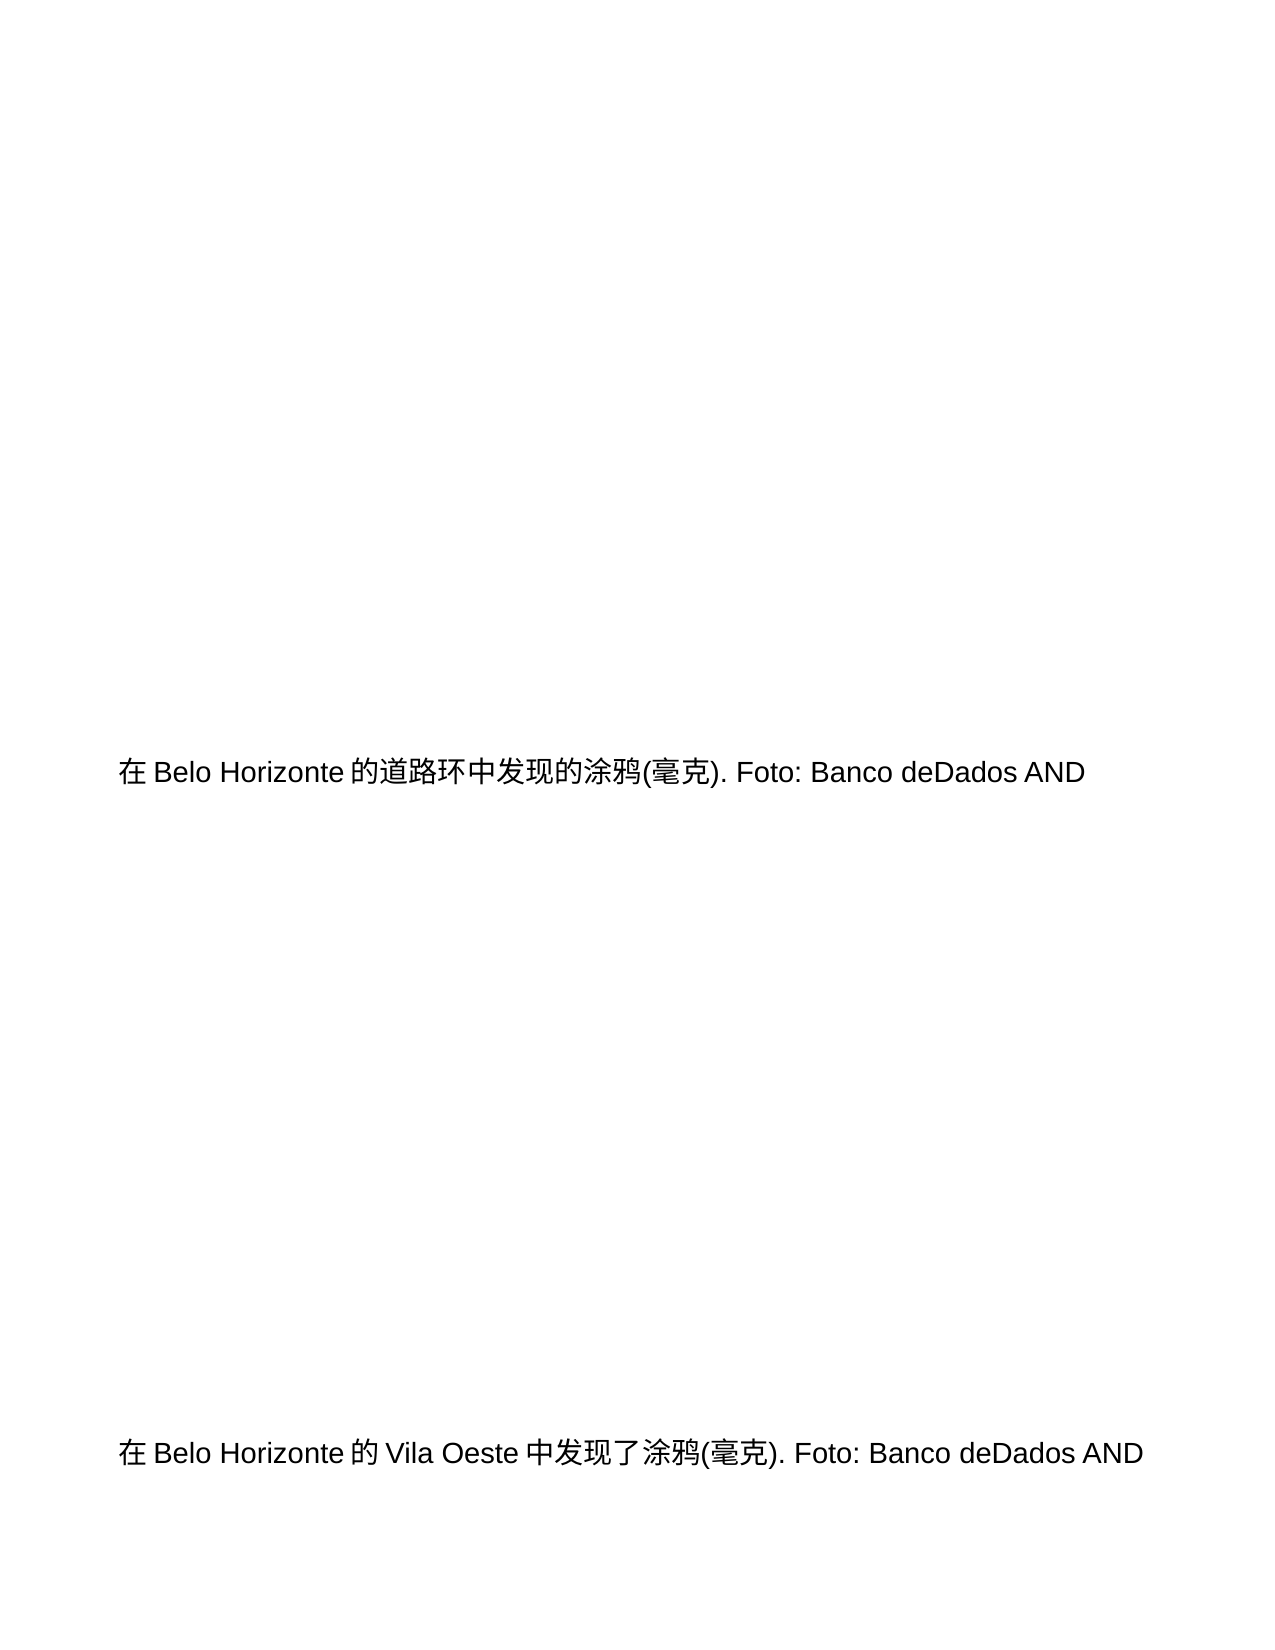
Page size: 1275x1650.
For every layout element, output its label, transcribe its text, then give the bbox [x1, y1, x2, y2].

text 在Belo Horizo​​nte的Vila Oeste中发现了涂鸦(毫克). Foto: Banco deDados AND [118, 812, 1157, 1472]
text 在Belo Horizo​​nte的道路环中发现的涂鸦(毫克). Foto: Banco deDados AND [118, 749, 1157, 791]
